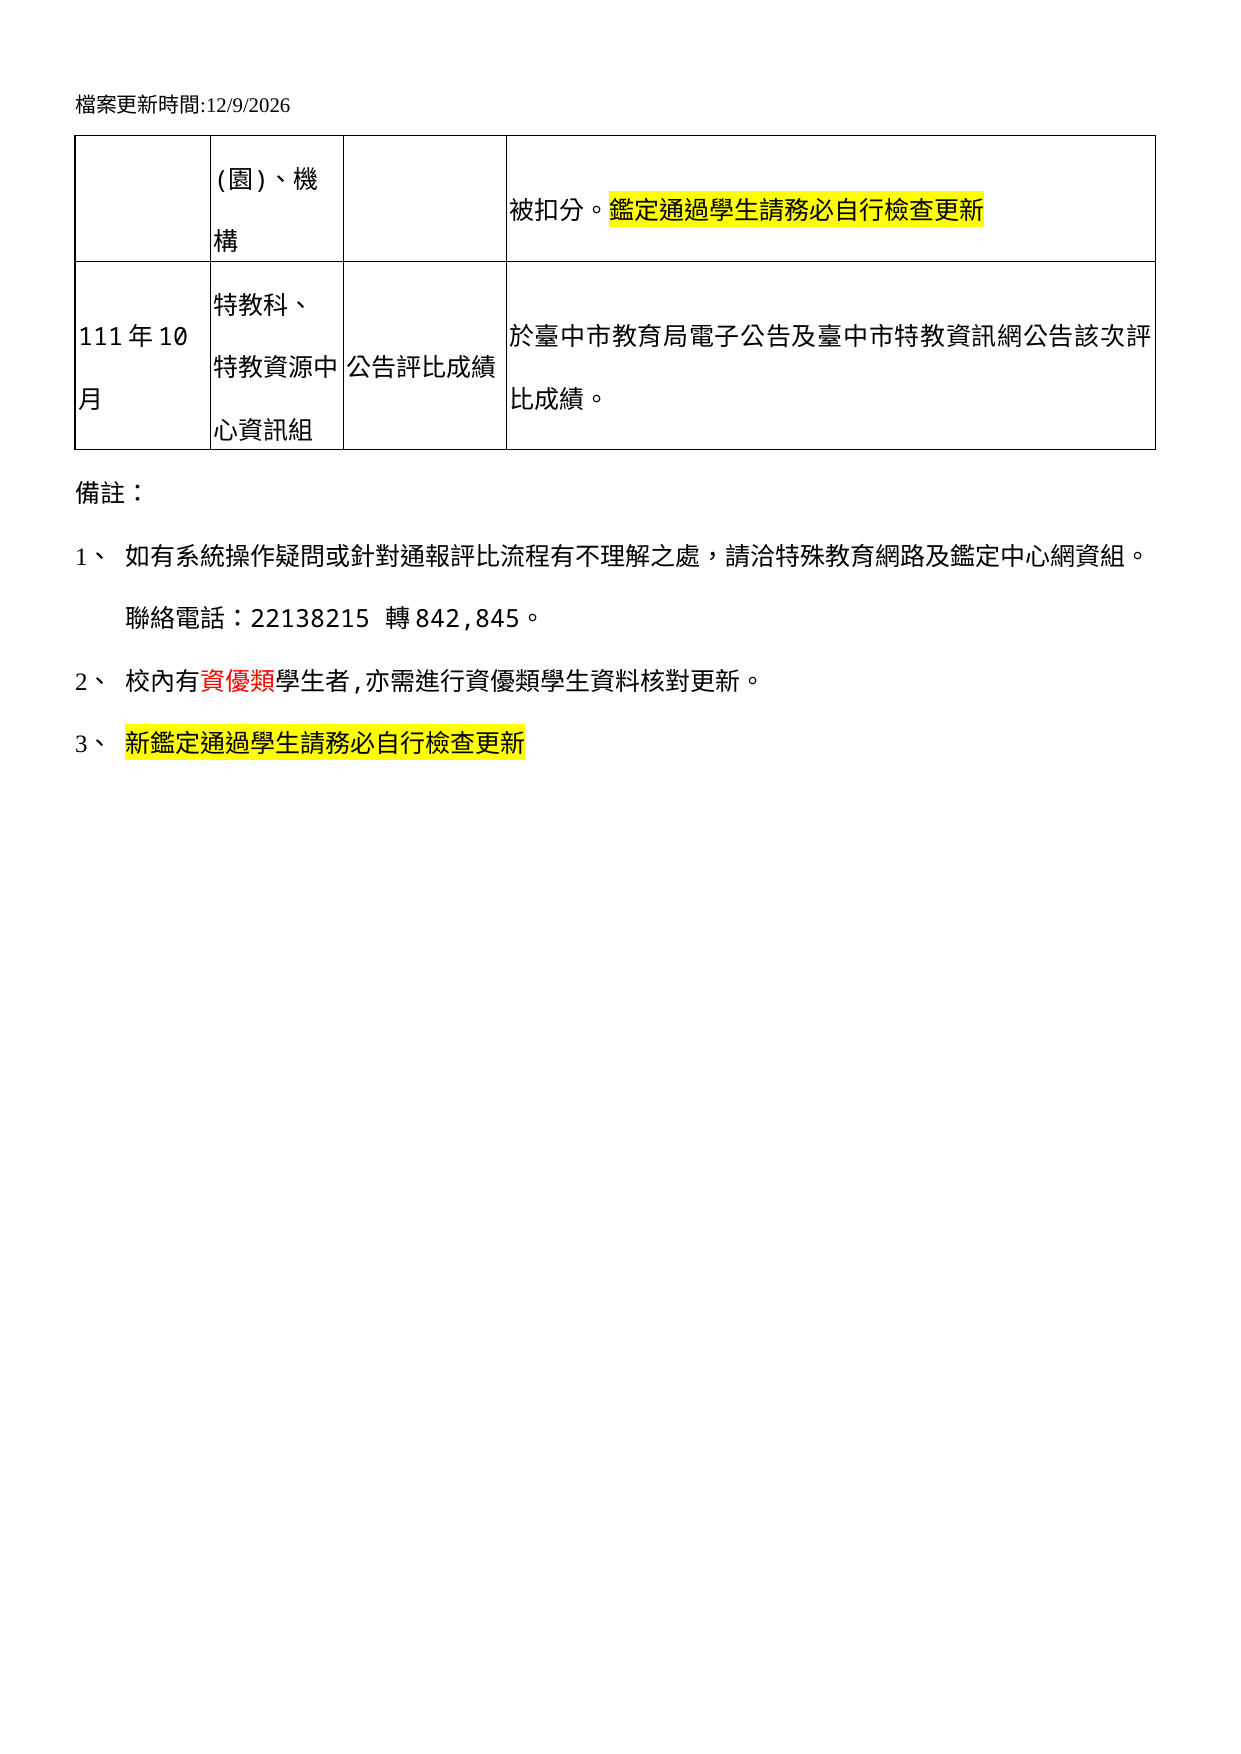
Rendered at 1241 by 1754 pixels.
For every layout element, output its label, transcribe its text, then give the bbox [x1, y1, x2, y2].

list 校內有資優類學生者,亦需進行資優類學生資料核對更新。 [75, 638, 1165, 700]
text 備註： [75, 450, 1165, 513]
table_cell [76, 136, 210, 261]
table_cell 111年10月 [76, 262, 210, 449]
table_cell 於臺中市教育局電子公告及臺中市特教資訊網公告該次評比成績。 [507, 262, 1155, 449]
list 新鑑定通過學生請務必自行檢查更新 [75, 700, 1165, 763]
table_cell 特教科、 特教資源中心資訊組 [211, 262, 343, 449]
table_cell [344, 136, 506, 261]
table_cell (園)、機構 [211, 136, 343, 261]
table_cell 公告評比成績 [344, 262, 506, 449]
table_cell 被扣分。鑑定通過學生請務必自行檢查更新 [507, 136, 1155, 261]
list 如有系統操作疑問或針對通報評比流程有不理解之處，請洽特殊教育網路及鑑定中心網資組。 聯絡電話：22138215 轉842,845。 [75, 513, 1165, 638]
